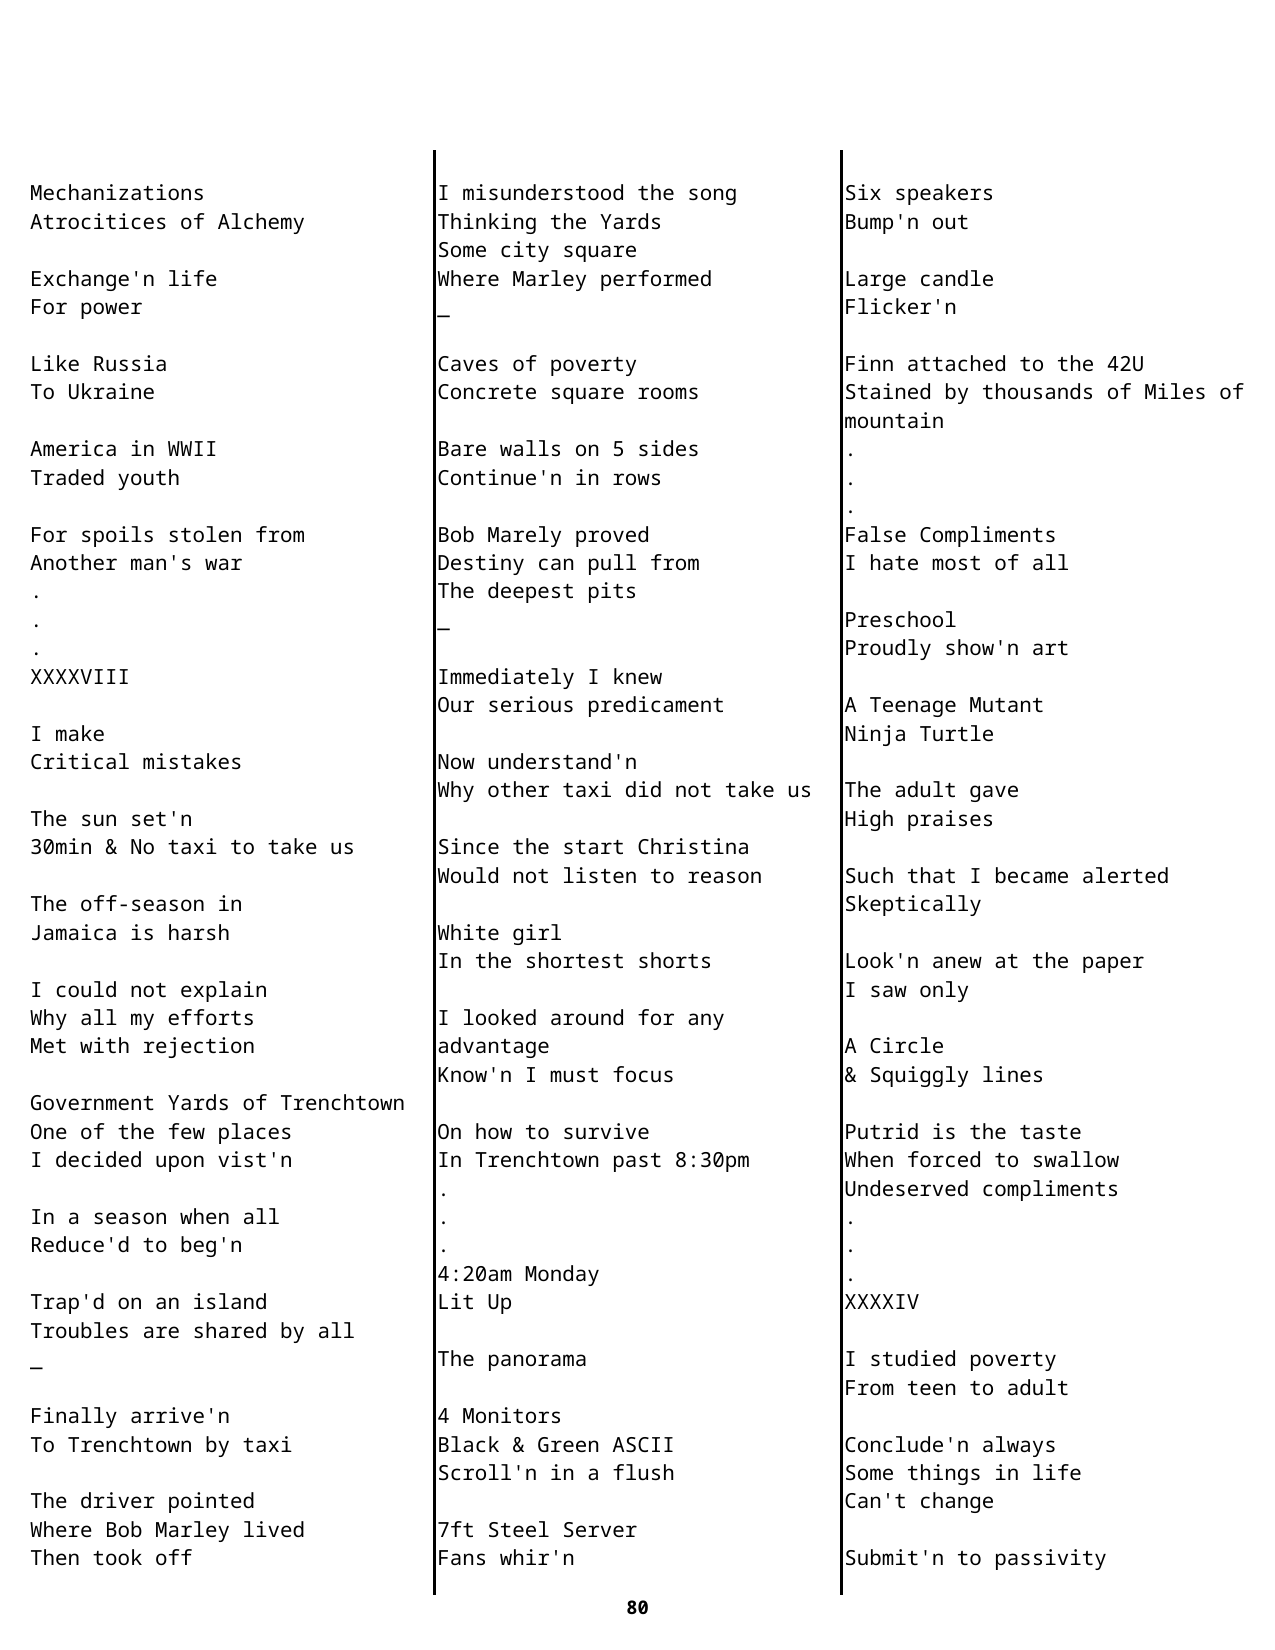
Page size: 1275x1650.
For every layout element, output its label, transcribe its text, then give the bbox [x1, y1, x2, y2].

text Bare walls on 5 sides [437, 434, 838, 463]
text The adult gave [844, 776, 1245, 804]
text Scroll'n in a flush [437, 1458, 838, 1487]
text 30min & No taxi to take us [30, 832, 431, 861]
text Immediately I knew [437, 662, 838, 690]
text Atrocitices of Alchemy [30, 207, 431, 235]
text Continue'n in rows [437, 463, 838, 491]
text . [844, 1202, 1245, 1231]
text Why all my efforts [30, 1003, 431, 1032]
text Where Bob Marley lived [30, 1515, 431, 1543]
text I looked around for any advantage [437, 1003, 838, 1060]
text The panorama [437, 1344, 838, 1373]
text XXXXVIII [30, 662, 431, 690]
text . [844, 491, 1245, 520]
text Some city square [437, 235, 838, 264]
text Lit Up [437, 1287, 838, 1316]
text For power [30, 292, 431, 321]
text Such that I became alerted [844, 861, 1245, 889]
text Bob Marely proved [437, 520, 838, 548]
text Where Marley performed [437, 264, 838, 292]
text . [30, 577, 431, 605]
text I saw only [844, 975, 1245, 1003]
text Jamaica is harsh [30, 918, 431, 946]
text Submit'n to passivity [844, 1543, 1245, 1572]
text Undeserved compliments [844, 1174, 1245, 1202]
text Finn attached to the 42U [844, 349, 1245, 377]
text . [844, 1231, 1245, 1259]
text _ [30, 1344, 431, 1373]
text & Squiggly lines [844, 1060, 1245, 1088]
text Would not listen to reason [437, 861, 838, 889]
text 4:20am Monday [437, 1259, 838, 1287]
text XXXXIV [844, 1287, 1245, 1316]
text . [30, 633, 431, 662]
text Conclude'n always [844, 1430, 1245, 1458]
text When forced to swallow [844, 1145, 1245, 1174]
text Reduce'd to beg'n [30, 1231, 431, 1259]
text . [30, 605, 431, 633]
text . [844, 463, 1245, 491]
text Look'n anew at the paper [844, 946, 1245, 975]
text Our serious predicament [437, 690, 838, 719]
text I misunderstood the song [437, 178, 838, 207]
text The off-season in [30, 889, 431, 918]
text _ [437, 605, 838, 633]
text In Trenchtown past 8:30pm [437, 1145, 838, 1174]
text Proudly show'n art [844, 633, 1245, 662]
text A Circle [844, 1032, 1245, 1060]
text Mechanizations [30, 178, 431, 207]
text To Ukraine [30, 377, 431, 406]
text Met with rejection [30, 1032, 431, 1060]
text I decided upon vist'n [30, 1145, 431, 1174]
text Large candle [844, 264, 1245, 292]
text . [844, 434, 1245, 463]
text I studied poverty [844, 1344, 1245, 1373]
text For spoils stolen from [30, 520, 431, 548]
text The deepest pits [437, 577, 838, 605]
text Government Yards of Trenchtown [30, 1088, 431, 1117]
text Fans whir'n [437, 1543, 838, 1572]
text Troubles are shared by all [30, 1316, 431, 1344]
text Putrid is the taste [844, 1117, 1245, 1145]
text Why other taxi did not take us [437, 776, 838, 804]
text On how to survive [437, 1117, 838, 1145]
text Can't change [844, 1487, 1245, 1515]
text 4 Monitors [437, 1401, 838, 1430]
text I make [30, 719, 431, 747]
text Thinking the Yards [437, 207, 838, 235]
text To Trenchtown by taxi [30, 1430, 431, 1458]
text Now understand'n [437, 747, 838, 776]
text Caves of poverty [437, 349, 838, 377]
text Another man's war [30, 548, 431, 577]
text High praises [844, 804, 1245, 832]
text Traded youth [30, 463, 431, 491]
text The sun set'n [30, 804, 431, 832]
text _ [437, 292, 838, 321]
text Stained by thousands of Miles of mountain [844, 377, 1245, 434]
text Concrete square rooms [437, 377, 838, 406]
text Preschool [844, 605, 1245, 633]
text In the shortest shorts [437, 946, 838, 975]
text Trap'd on an island [30, 1287, 431, 1316]
text Flicker'n [844, 292, 1245, 321]
text Then took off [30, 1543, 431, 1572]
text . [437, 1231, 838, 1259]
text Six speakers [844, 178, 1245, 207]
text White girl [437, 918, 838, 946]
text One of the few places [30, 1117, 431, 1145]
text . [437, 1202, 838, 1231]
text America in WWII [30, 434, 431, 463]
text From teen to adult [844, 1373, 1245, 1401]
text Destiny can pull from [437, 548, 838, 577]
text Critical mistakes [30, 747, 431, 776]
text Ninja Turtle [844, 719, 1245, 747]
text Since the start Christina [437, 832, 838, 861]
text Bump'n out [844, 207, 1245, 235]
text Black & Green ASCII [437, 1430, 838, 1458]
text The driver pointed [30, 1487, 431, 1515]
text 7ft Steel Server [437, 1515, 838, 1543]
text Know'n I must focus [437, 1060, 838, 1088]
text I hate most of all [844, 548, 1245, 577]
text . [844, 1259, 1245, 1287]
text Like Russia [30, 349, 431, 377]
text . [437, 1174, 838, 1202]
text In a season when all [30, 1202, 431, 1231]
text Finally arrive'n [30, 1401, 431, 1430]
text Some things in life [844, 1458, 1245, 1487]
text Exchange'n life [30, 264, 431, 292]
text I could not explain [30, 975, 431, 1003]
text Skeptically [844, 889, 1245, 918]
text False Compliments [844, 520, 1245, 548]
text A Teenage Mutant [844, 690, 1245, 719]
